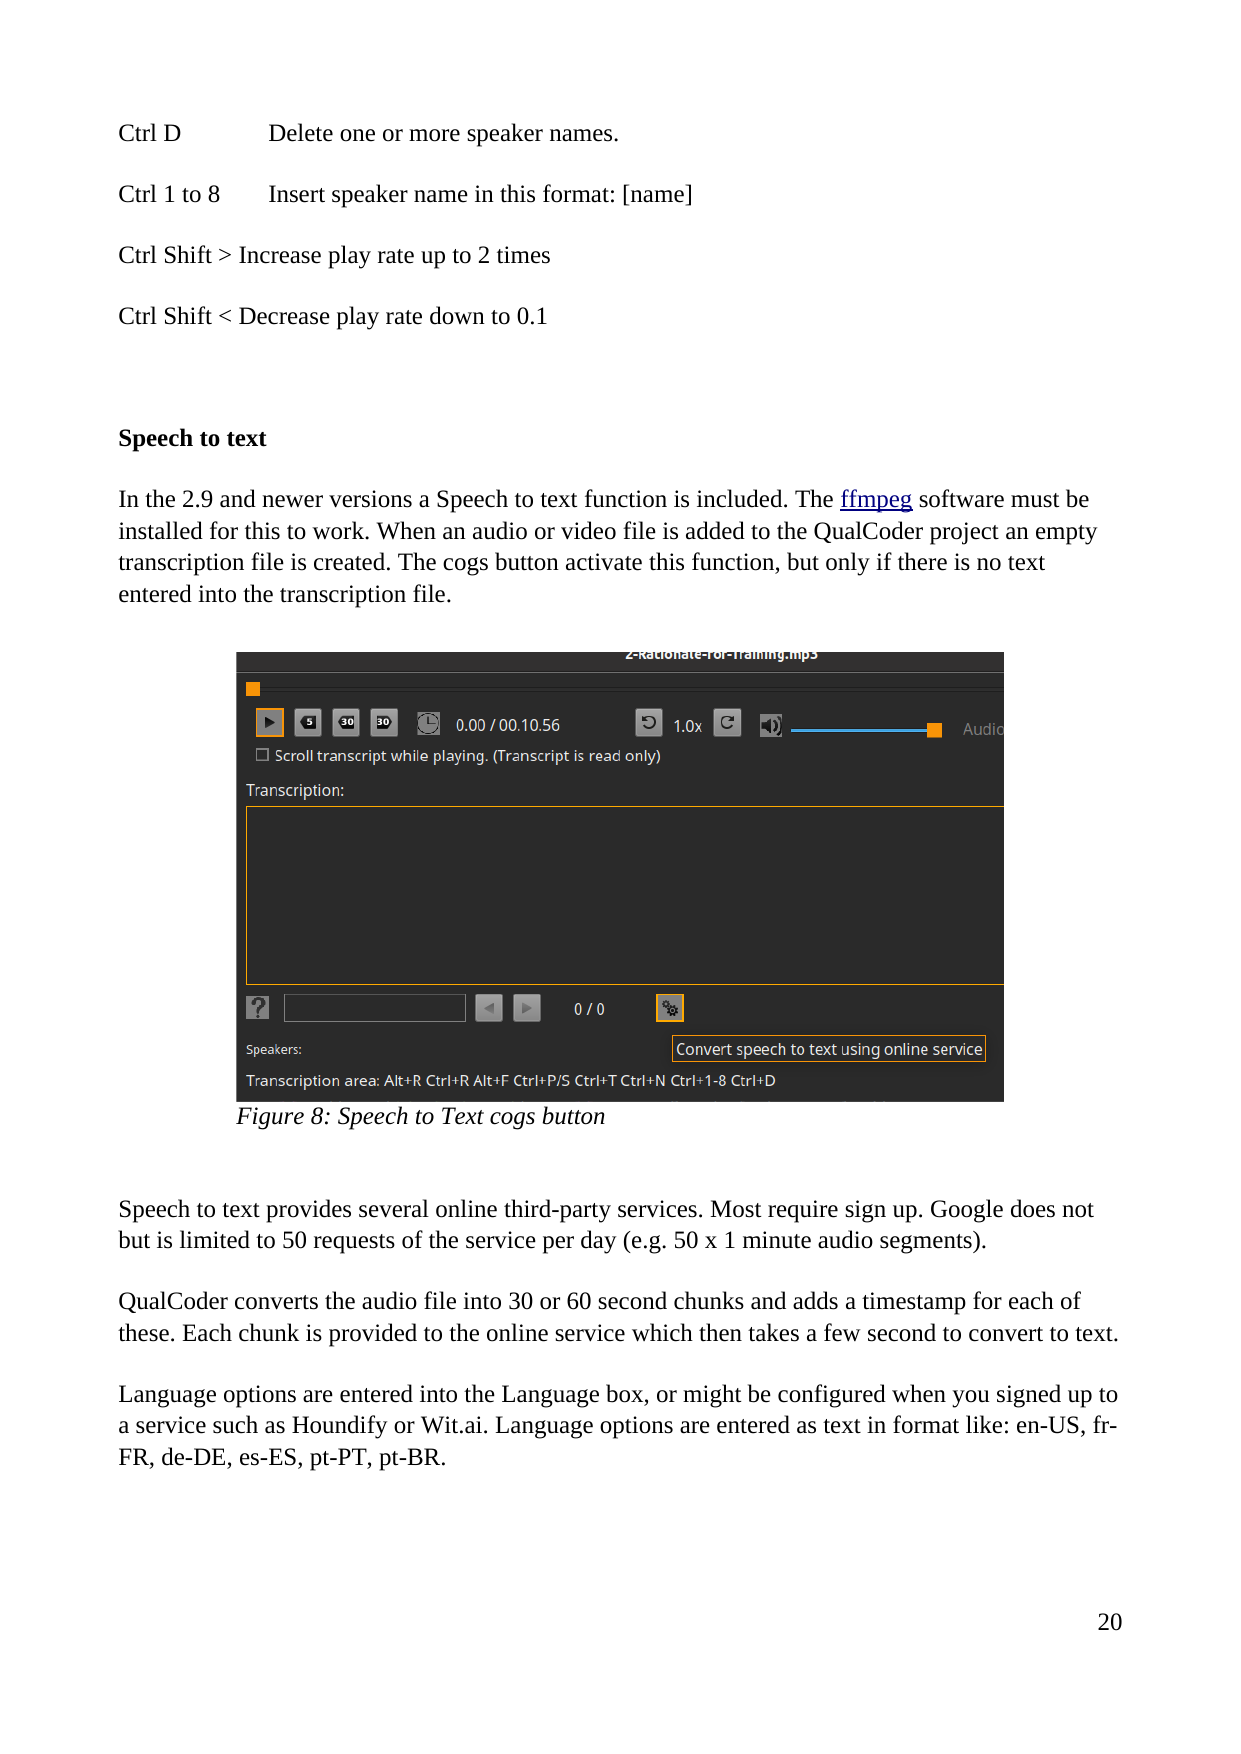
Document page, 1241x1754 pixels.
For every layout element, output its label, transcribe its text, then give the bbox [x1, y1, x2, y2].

text Ctrl Shift < Decrease play rate down to 0.1 [118, 301, 1122, 330]
text Speech to text [118, 423, 1122, 452]
text Speech to text provides several online third-party services. Most require sign up. Google does not but is limited to 50 requests of the service per day (e.g. 50 x 1 minute audio segments). [118, 1194, 1122, 1254]
text Ctrl Shift > Increase play rate up to 2 times [118, 240, 1122, 269]
text Language options are entered into the Language box, or might be configured when you signed up to a service such as Houndify or Wit.ai. Language options are entered as text in format like: en-US, fr-FR, de-DE, es-ES, pt-PT, pt-BR. [118, 1379, 1122, 1471]
text QualCoder converts the audio file into 30 or 60 second chunks and adds a timestamp for each of these. Each chunk is provided to the online service which then takes a few second to convert to text. [118, 1286, 1122, 1347]
picture [236, 652, 1004, 1102]
text In the 2.9 and newer versions a Speech to text function is included. The ffmpeg software must be installed for this to work. When an audio or video file is added to the QualCoder project an empty transcription file is created. The cogs button activate this function, but only if there is no text entered into the transcription file. [118, 484, 1122, 608]
text Ctrl D Delete one or more speaker names. [118, 118, 1122, 147]
text Figure 8: Speech to Text cogs button [236, 1102, 1004, 1130]
text Ctrl 1 to 8 Insert speaker name in this format: [name] [118, 179, 1122, 208]
